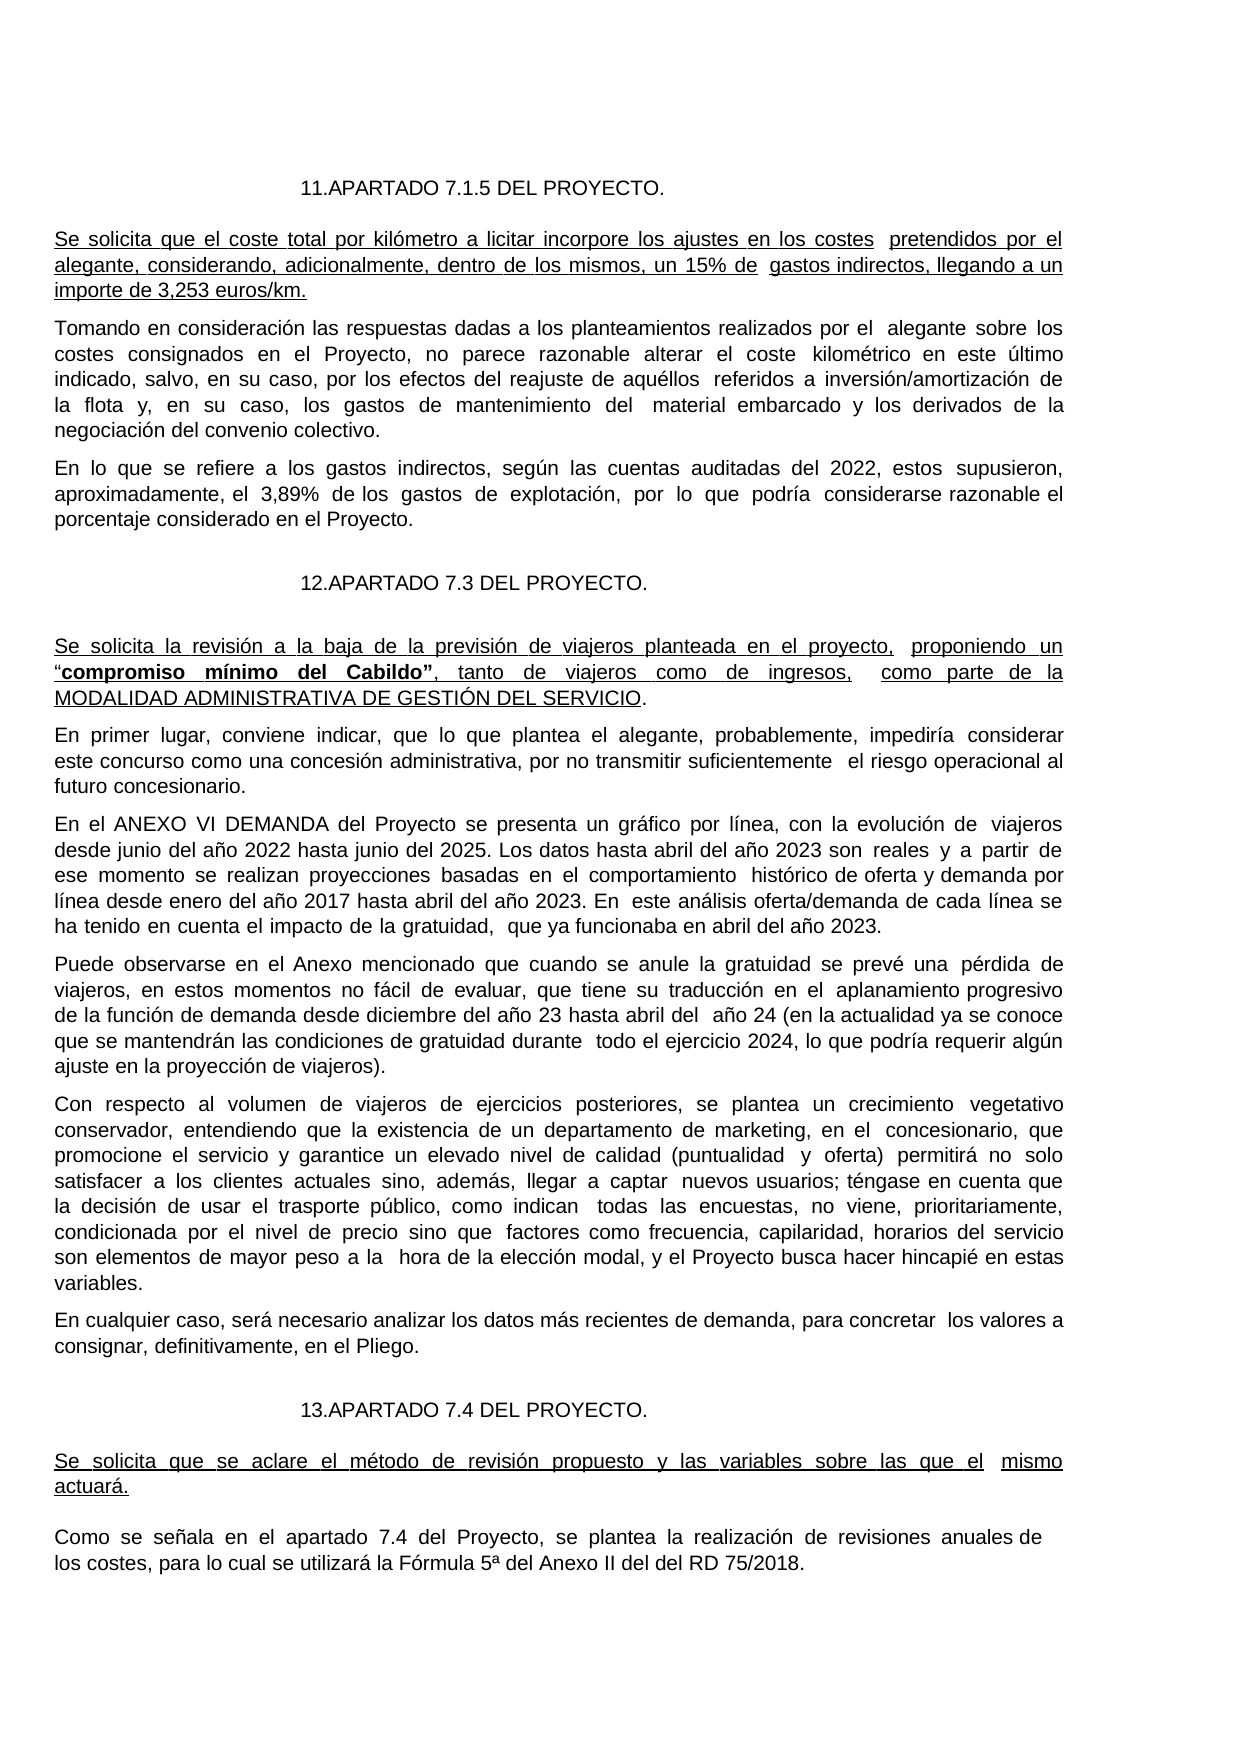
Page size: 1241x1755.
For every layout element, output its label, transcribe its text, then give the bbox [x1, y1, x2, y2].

text Se solicita que se aclare el método de revisión propuesto y las variables sobre las que el mismo actuará. [54, 1448, 1064, 1498]
text En cualquier caso, será necesario analizar los datos más recientes de demanda, para concretar los valores a consignar, definitivamente, en el Pliego. [54, 1308, 1064, 1358]
list APARTADO 7.3 DEL PROYECTO. [300, 571, 1076, 594]
text En lo que se refiere a los gastos indirectos, según las cuentas auditadas del 2022, estos supusieron, aproximadamente, el 3,89% de los gastos de explotación, por lo que podría considerarse razonable el porcentaje considerado en el Proyecto. [54, 456, 1064, 531]
list APARTADO 7.4 DEL PROYECTO. [300, 1397, 1076, 1421]
text Tomando en consideración las respuestas dadas a los planteamientos realizados por el alegante sobre los costes consignados en el Proyecto, no parece razonable alterar el coste kilométrico en este último indicado, salvo, en su caso, por los efectos del reajuste de aquéllos referidos a inversión/amortización de la flota y, en su caso, los gastos de mantenimiento del material embarcado y los derivados de la negociación del convenio colectivo. [54, 316, 1064, 442]
text Puede observarse en el Anexo mencionado que cuando se anule la gratuidad se prevé una pérdida de viajeros, en estos momentos no fácil de evaluar, que tiene su traducción en el aplanamiento progresivo de la función de demanda desde diciembre del año 23 hasta abril del año 24 (en la actualidad ya se conoce que se mantendrán las condiciones de gratuidad durante todo el ejercicio 2024, lo que podría requerir algún ajuste en la proyección de viajeros). [54, 952, 1064, 1078]
text Se solicita la revisión a la baja de la previsión de viajeros planteada en el proyecto, proponiendo un “compromiso mínimo del Cabildo”, tanto de viajeros como de ingresos, como parte de la MODALIDAD ADMINISTRATIVA DE GESTIÓN DEL SERVICIO. [54, 634, 1064, 709]
text Con respecto al volumen de viajeros de ejercicios posteriores, se plantea un crecimiento vegetativo conservador, entendiendo que la existencia de un departamento de marketing, en el concesionario, que promocione el servicio y garantice un elevado nivel de calidad (puntualidad y oferta) permitirá no solo satisfacer a los clientes actuales sino, además, llegar a captar nuevos usuarios; téngase en cuenta que la decisión de usar el trasporte público, como indican todas las encuestas, no viene, prioritariamente, condicionada por el nivel de precio sino que factores como frecuencia, capilaridad, horarios del servicio son elementos de mayor peso a la hora de la elección modal, y el Proyecto busca hacer hincapié en estas variables. [54, 1092, 1064, 1294]
text En primer lugar, conviene indicar, que lo que plantea el alegante, probablemente, impediría considerar este concurso como una concesión administrativa, por no transmitir suficientemente el riesgo operacional al futuro concesionario. [54, 723, 1064, 798]
text Se solicita que el coste total por kilómetro a licitar incorpore los ajustes en los costes pretendidos por el alegante, considerando, adicionalmente, dentro de los mismos, un 15% de gastos indirectos, llegando a un importe de 3,253 euros/km. [54, 227, 1064, 302]
list APARTADO 7.1.5 DEL PROYECTO. [300, 176, 1076, 200]
text En el ANEXO VI DEMANDA del Proyecto se presenta un gráfico por línea, con la evolución de viajeros desde junio del año 2022 hasta junio del 2025. Los datos hasta abril del año 2023 son reales y a partir de ese momento se realizan proyecciones basadas en el comportamiento histórico de oferta y demanda por línea desde enero del año 2017 hasta abril del año 2023. En este análisis oferta/demanda de cada línea se ha tenido en cuenta el impacto de la gratuidad, que ya funcionaba en abril del año 2023. [54, 812, 1064, 938]
text Como se señala en el apartado 7.4 del Proyecto, se plantea la realización de revisiones anuales de los costes, para lo cual se utilizará la Fórmula 5ª del Anexo II del del RD 75/2018. [54, 1525, 1064, 1574]
